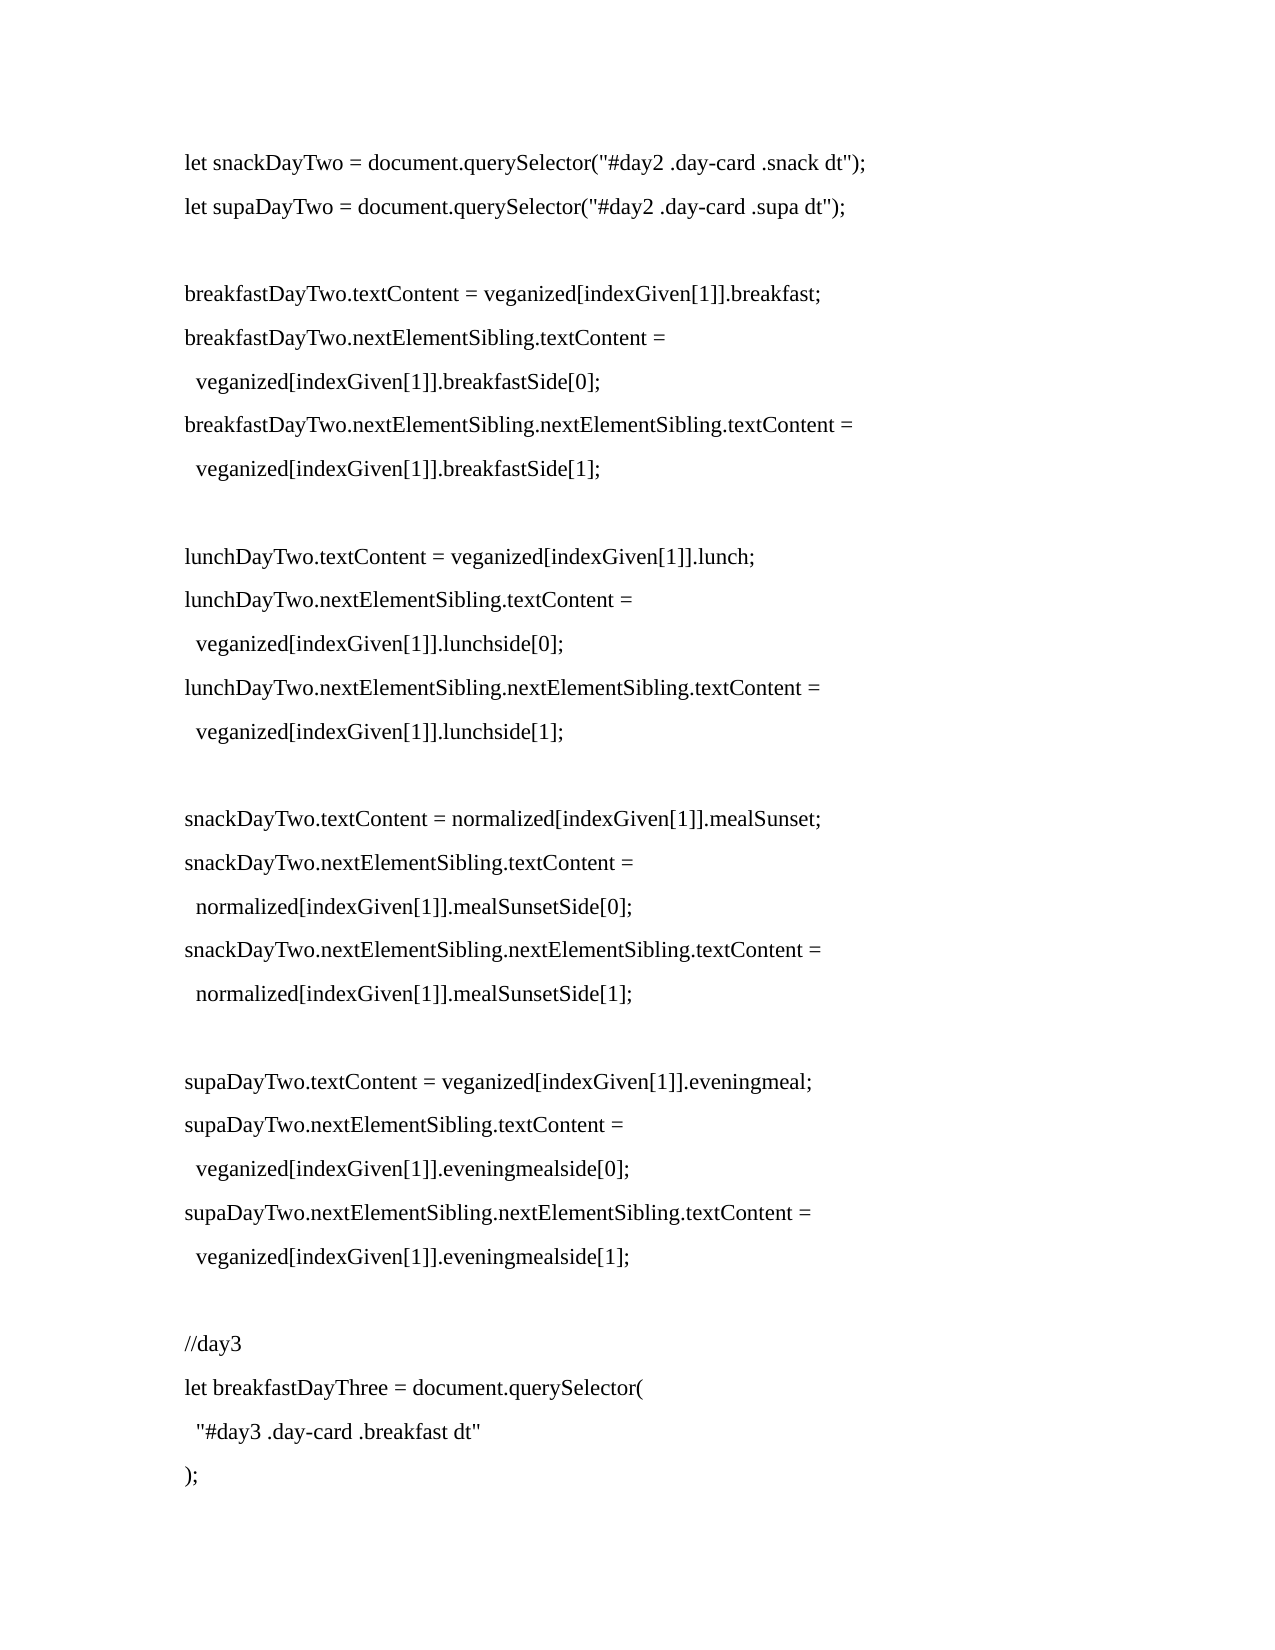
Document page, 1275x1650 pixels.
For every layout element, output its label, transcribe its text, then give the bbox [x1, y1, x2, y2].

text let supaDayTwo = document.querySelector("#day2 .day-card .supa dt"); [150, 194, 1125, 219]
text veganized[indexGiven[1]].lunchside[0]; [150, 631, 1125, 657]
text breakfastDayTwo.nextElementSibling.textContent = [150, 325, 1125, 350]
text normalized[indexGiven[1]].mealSunsetSide[0]; [150, 894, 1125, 919]
text veganized[indexGiven[1]].eveningmealside[0]; [150, 1156, 1125, 1182]
text supaDayTwo.nextElementSibling.nextElementSibling.textContent = [150, 1200, 1125, 1225]
text lunchDayTwo.nextElementSibling.nextElementSibling.textContent = [150, 675, 1125, 700]
text supaDayTwo.nextElementSibling.textContent = [150, 1112, 1125, 1138]
text breakfastDayTwo.nextElementSibling.nextElementSibling.textContent = [150, 412, 1125, 438]
text let breakfastDayThree = document.querySelector( [150, 1375, 1125, 1400]
text supaDayTwo.textContent = veganized[indexGiven[1]].eveningmeal; [150, 1069, 1125, 1094]
text snackDayTwo.nextElementSibling.nextElementSibling.textContent = [150, 937, 1125, 963]
text snackDayTwo.textContent = normalized[indexGiven[1]].mealSunset; [150, 806, 1125, 832]
text veganized[indexGiven[1]].lunchside[1]; [150, 719, 1125, 744]
text veganized[indexGiven[1]].breakfastSide[0]; [150, 369, 1125, 394]
text snackDayTwo.nextElementSibling.textContent = [150, 850, 1125, 875]
text //day3 [150, 1331, 1125, 1357]
text lunchDayTwo.nextElementSibling.textContent = [150, 587, 1125, 613]
text let snackDayTwo = document.querySelector("#day2 .day-card .snack dt"); [150, 150, 1125, 175]
text ); [150, 1462, 1125, 1488]
text "#day3 .day-card .breakfast dt" [150, 1419, 1125, 1444]
text veganized[indexGiven[1]].eveningmealside[1]; [150, 1244, 1125, 1269]
text lunchDayTwo.textContent = veganized[indexGiven[1]].lunch; [150, 544, 1125, 569]
text normalized[indexGiven[1]].mealSunsetSide[1]; [150, 981, 1125, 1007]
text veganized[indexGiven[1]].breakfastSide[1]; [150, 456, 1125, 482]
text breakfastDayTwo.textContent = veganized[indexGiven[1]].breakfast; [150, 281, 1125, 307]
